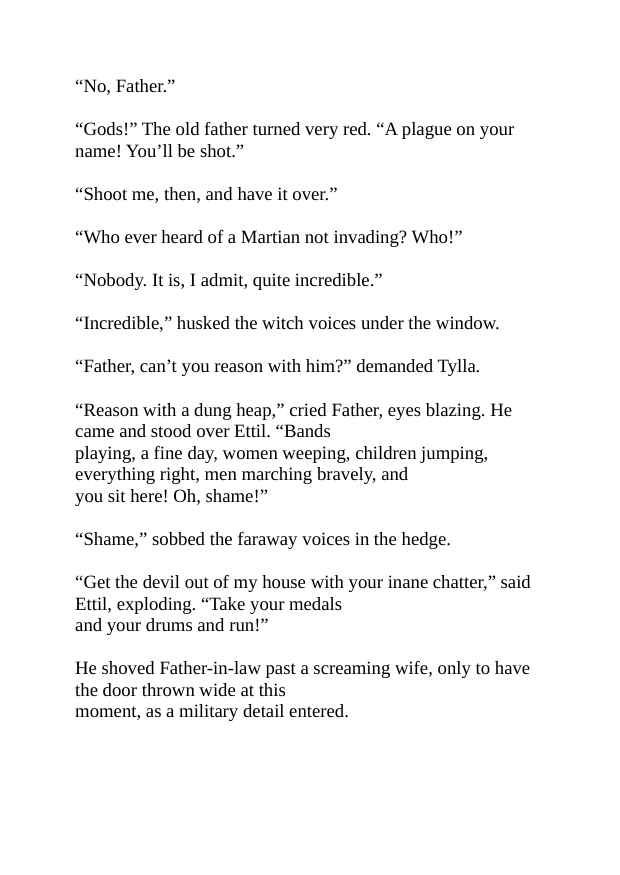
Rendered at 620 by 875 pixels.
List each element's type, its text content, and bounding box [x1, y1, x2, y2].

text “No, Father.” “Gods!” The old father turned very red. “A plague on your name! You’ll be shot.” “Shoot me, then, and have it over.” “Who ever heard of a Martian not invading? Who!” “Nobody. It is, I admit, quite incredible.” “Incredible,” husked the witch voices under the window. “Father, can’t you reason with him?” demanded Tylla. “Reason with a dung heap,” cried Father, eyes blazing. He came and stood over Ettil. “Bands playing, a fine day, women weeping, children jumping, everything right, men marching bravely, and you sit here! Oh, shame!” “Shame,” sobbed the faraway voices in the hedge. “Get the devil out of my house with your inane chatter,” said Ettil, exploding. “Take your medals and your drums and run!” He shoved Father-in-law past a screaming wife, only to have the door thrown wide at this moment, as a military detail entered. [75, 75, 544, 743]
